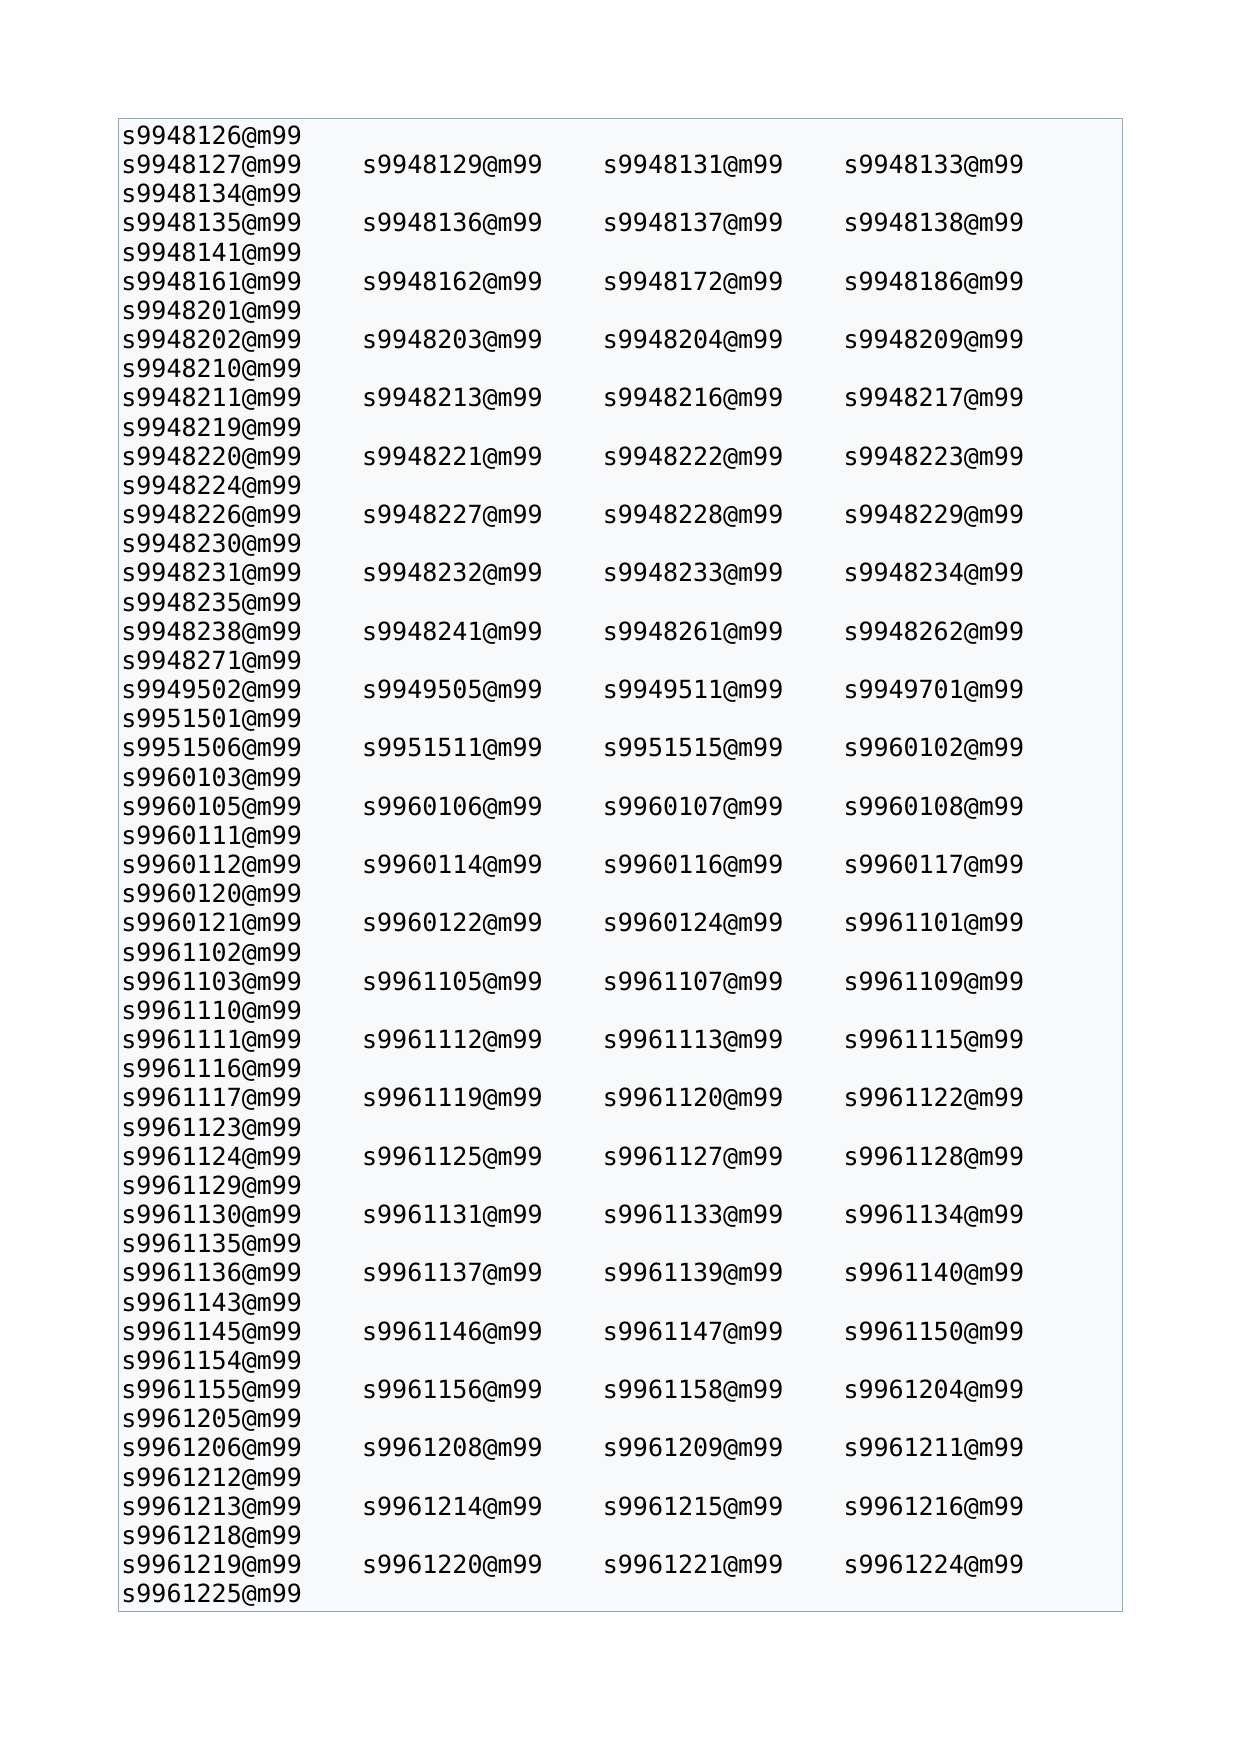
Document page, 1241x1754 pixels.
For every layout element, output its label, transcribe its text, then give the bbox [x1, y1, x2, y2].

text s9948126@m99 s9948127@m99 s9948129@m99 s9948131@m99 s9948133@m99 s9948134@m99 s9948135@m99 s9948136@m99 s9948137@m99 s9948138@m99 s9948141@m99 s9948161@m99 s9948162@m99 s9948172@m99 s9948186@m99 s9948201@m99 s9948202@m99 s9948203@m99 s9948204@m99 s9948209@m99 s9948210@m99 s9948211@m99 s9948213@m99 s9948216@m99 s9948217@m99 s9948219@m99 s9948220@m99 s9948221@m99 s9948222@m99 s9948223@m99 s9948224@m99 s9948226@m99 s9948227@m99 s9948228@m99 s9948229@m99 s9948230@m99 s9948231@m99 s9948232@m99 s9948233@m99 s9948234@m99 s9948235@m99 s9948238@m99 s9948241@m99 s9948261@m99 s9948262@m99 s9948271@m99 s9949502@m99 s9949505@m99 s9949511@m99 s9949701@m99 s9951501@m99 s9951506@m99 s9951511@m99 s9951515@m99 s9960102@m99 s9960103@m99 s9960105@m99 s9960106@m99 s9960107@m99 s9960108@m99 s9960111@m99 s9960112@m99 s9960114@m99 s9960116@m99 s9960117@m99 s9960120@m99 s9960121@m99 s9960122@m99 s9960124@m99 s9961101@m99 s9961102@m99 s9961103@m99 s9961105@m99 s9961107@m99 s9961109@m99 s9961110@m99 s9961111@m99 s9961112@m99 s9961113@m99 s9961115@m99 s9961116@m99 s9961117@m99 s9961119@m99 s9961120@m99 s9961122@m99 s9961123@m99 s9961124@m99 s9961125@m99 s9961127@m99 s9961128@m99 s9961129@m99 s9961130@m99 s9961131@m99 s9961133@m99 s9961134@m99 s9961135@m99 s9961136@m99 s9961137@m99 s9961139@m99 s9961140@m99 s9961143@m99 s9961145@m99 s9961146@m99 s9961147@m99 s9961150@m99 s9961154@m99 s9961155@m99 s9961156@m99 s9961158@m99 s9961204@m99 s9961205@m99 s9961206@m99 s9961208@m99 s9961209@m99 s9961211@m99 s9961212@m99 s9961213@m99 s9961214@m99 s9961215@m99 s9961216@m99 s9961218@m99 s9961219@m99 s9961220@m99 s9961221@m99 s9961224@m99 s9961225@m99 [119, 119, 1122, 1611]
